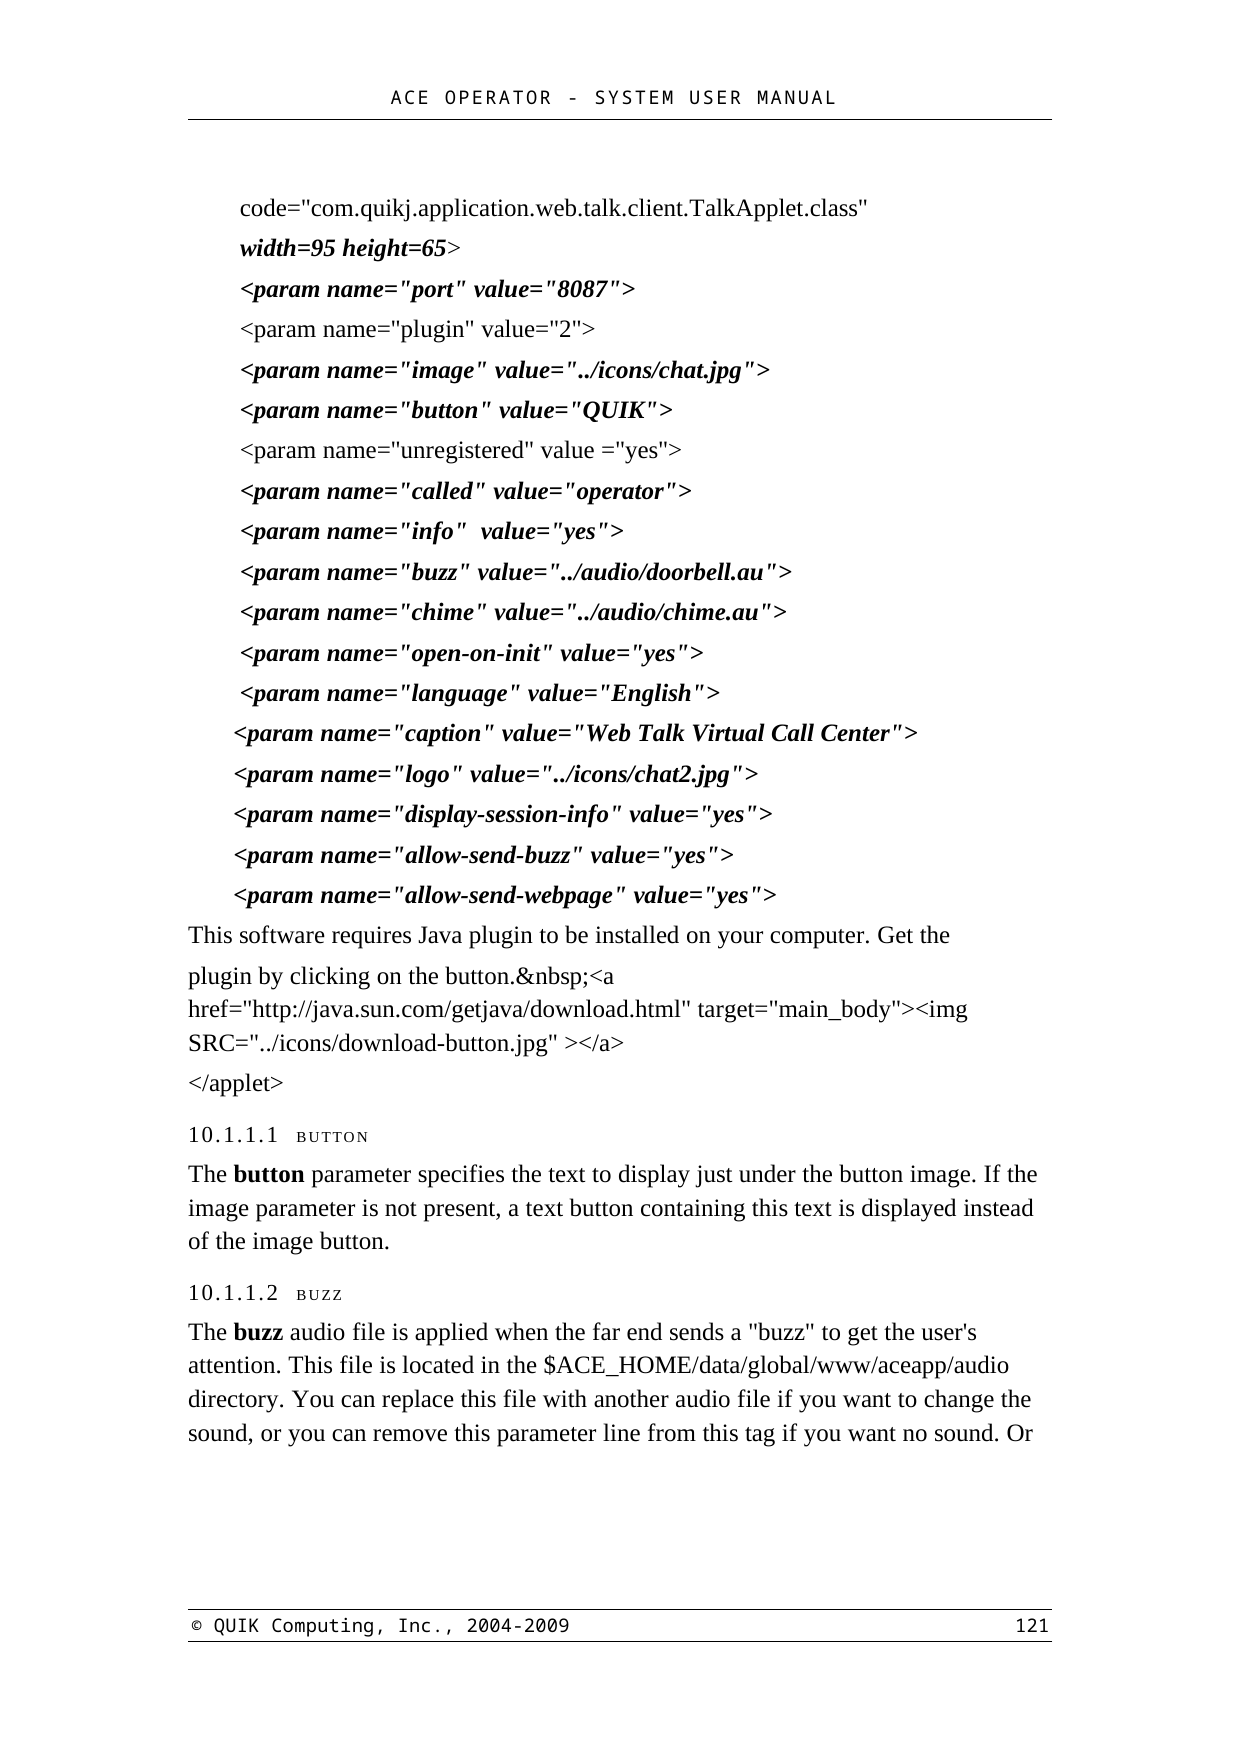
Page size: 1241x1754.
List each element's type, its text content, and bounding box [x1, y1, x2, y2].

text <param name="port" value="8087"> [188, 275, 1052, 303]
text <param name="language" value="English"> [188, 679, 1052, 707]
text <param name="open-on-init" value="yes"> [188, 638, 1052, 666]
text width=95 height=65> [188, 234, 1052, 262]
subtitle button [188, 1122, 1052, 1148]
text <param name="plugin" value="2"> [188, 315, 1052, 343]
text The button parameter specifies the text to display just under the button image. If the image parameter is not present, a text button containing this text is displayed instead of the image button. [188, 1160, 1052, 1255]
text </applet> [188, 1069, 1052, 1097]
text <param name="called" value="operator"> [188, 477, 1052, 505]
text plugin by clicking on the button.&nbsp;<a href="http://java.sun.com/getjava/download.html" target="main_body"><img SRC="../icons/download-button.jpg" ></a> [188, 962, 1052, 1057]
text The buzz audio file is applied when the far end sends a "buzz" to get the user's attention. This file is located in the $ACE_HOME/data/global/www/aceapp/audio directory. You can replace this file with another audio file if you want to change the sound, or you can remove this parameter line from this tag if you want no sound. Or [188, 1318, 1052, 1446]
subtitle buzz [188, 1280, 1052, 1305]
text <param name="logo" value="../icons/chat2.jpg"> [188, 760, 1052, 788]
text <param name="display-session-info" value="yes"> [188, 800, 1052, 828]
text <param name="button" value="QUIK"> [188, 396, 1052, 424]
text <param name="image" value="../icons/chat.jpg"> [188, 356, 1052, 383]
text <param name="buzz" value="../audio/doorbell.au"> [188, 558, 1052, 586]
text <param name="chime" value="../audio/chime.au"> [188, 598, 1052, 626]
text <param name="info" value="yes"> [188, 517, 1052, 545]
text <param name="caption" value="Web Talk Virtual Call Center"> [188, 719, 1052, 747]
text This software requires Java plugin to be installed on your computer. Get the [188, 921, 1052, 949]
text <param name="allow-send-buzz" value="yes"> [188, 841, 1052, 868]
text code="com.quikj.application.web.talk.client.TalkApplet.class" [188, 194, 1052, 222]
text <param name="unregistered" value ="yes"> [188, 436, 1052, 464]
text <param name="allow-send-webpage" value="yes"> [188, 881, 1052, 909]
